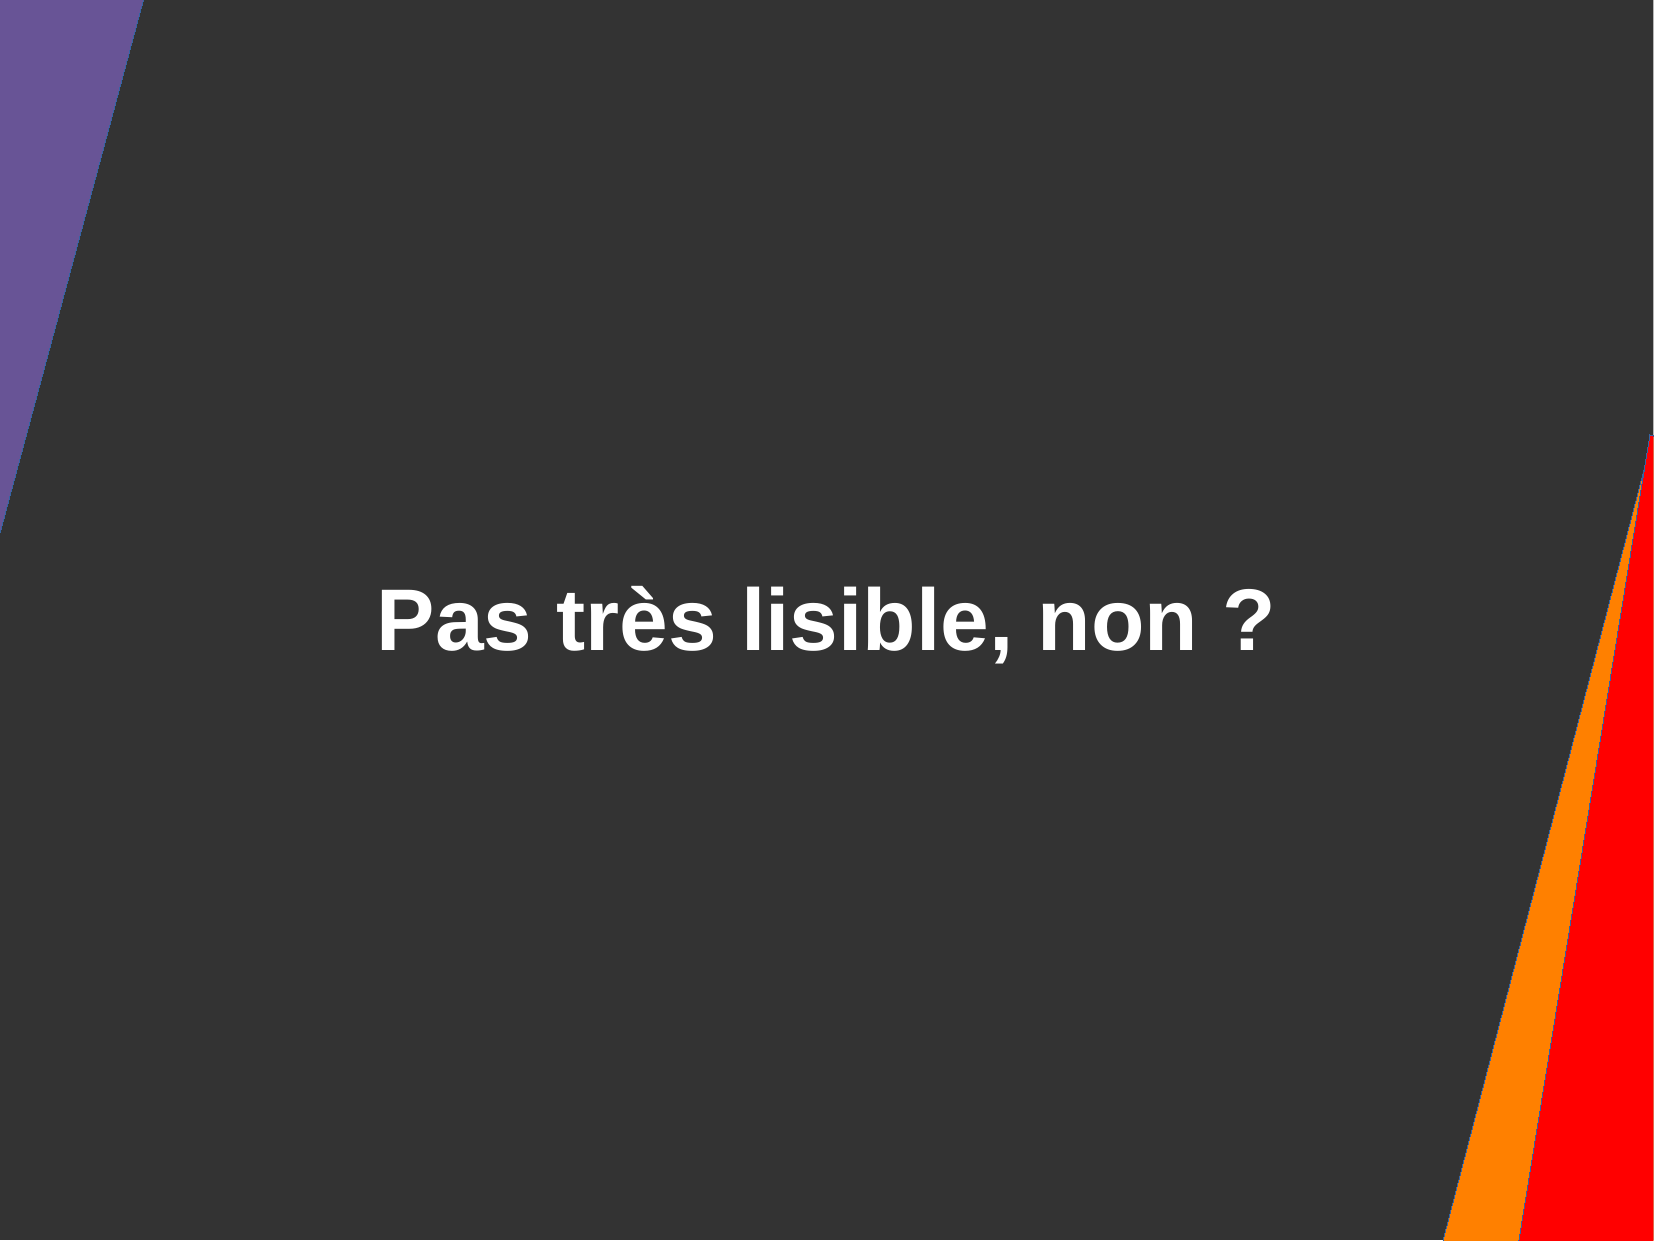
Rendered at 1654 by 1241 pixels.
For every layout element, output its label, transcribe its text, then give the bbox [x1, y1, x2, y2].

text_box [0, 0, 144, 533]
title Pas très lisible, non ? [31, 571, 1622, 702]
text_box [1442, 434, 1654, 1241]
